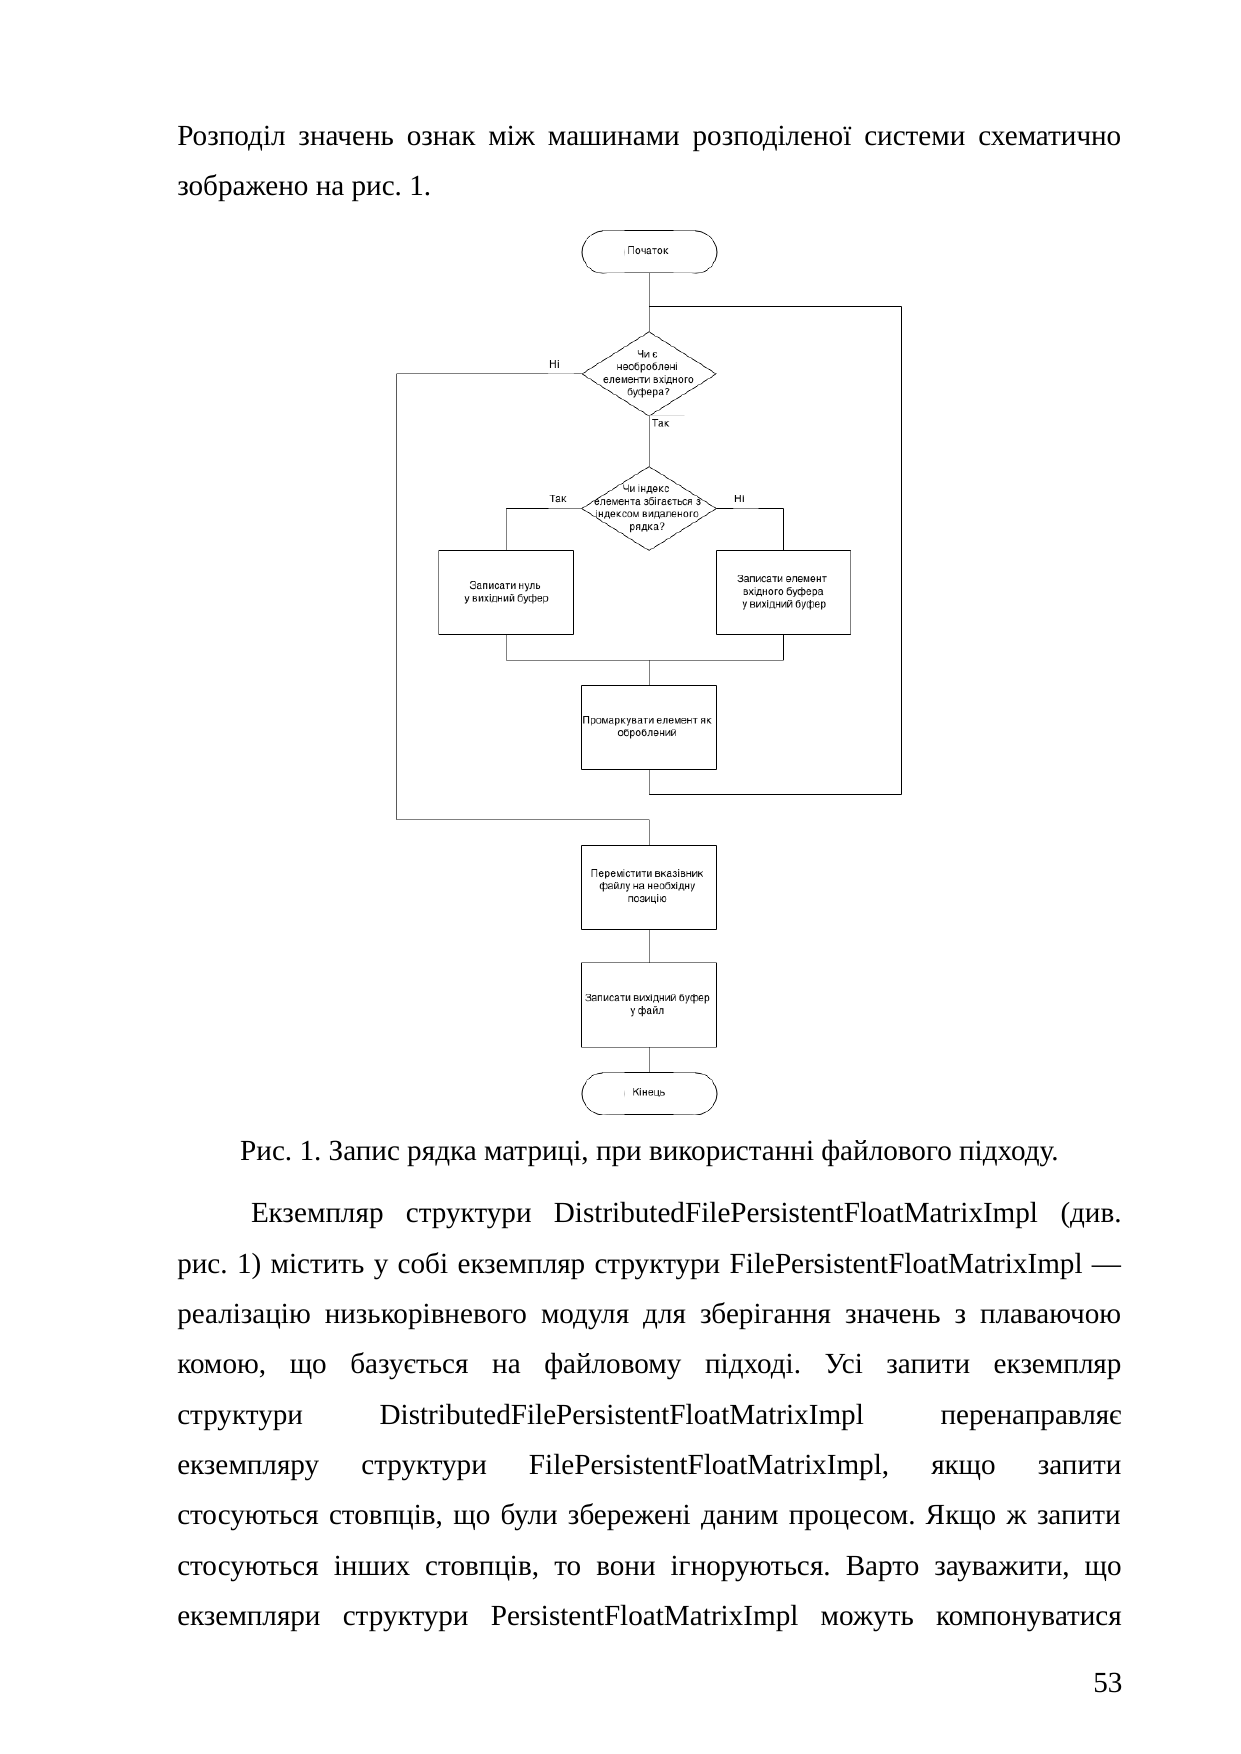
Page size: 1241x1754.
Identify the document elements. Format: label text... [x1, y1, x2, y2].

text Розподіл значень ознак між машинами розподіленої системи схематично зображено на рис. 1. [177, 118, 1122, 202]
text Екземпляр структури DistributedFilePersistentFloatMatrixImpl (див. рис. 1) містить у собі екземпляр структури FilePersistentFloatMatrixImpl — реалізацію низькорівневого модуля для зберігання значень з плаваючою комою, що базується на файловому підході. Усі запити екземпляр структури DistributedFilePersistentFloatMatrixImpl перенаправляє екземпляру структури FilePersistentFloatMatrixImpl, якщо запити стосуються стовпців, що були збережені даним процесом. Якщо ж запити стосуються інших стовпців, то вони ігноруються. Варто зауважити, що екземпляри структури PersistentFloatMatrixImpl можуть компонуватися [177, 1196, 1122, 1632]
picture [396, 230, 903, 1117]
text Рис. 1. Запис рядка матриці, при використанні файлового підходу. [177, 1133, 1122, 1167]
